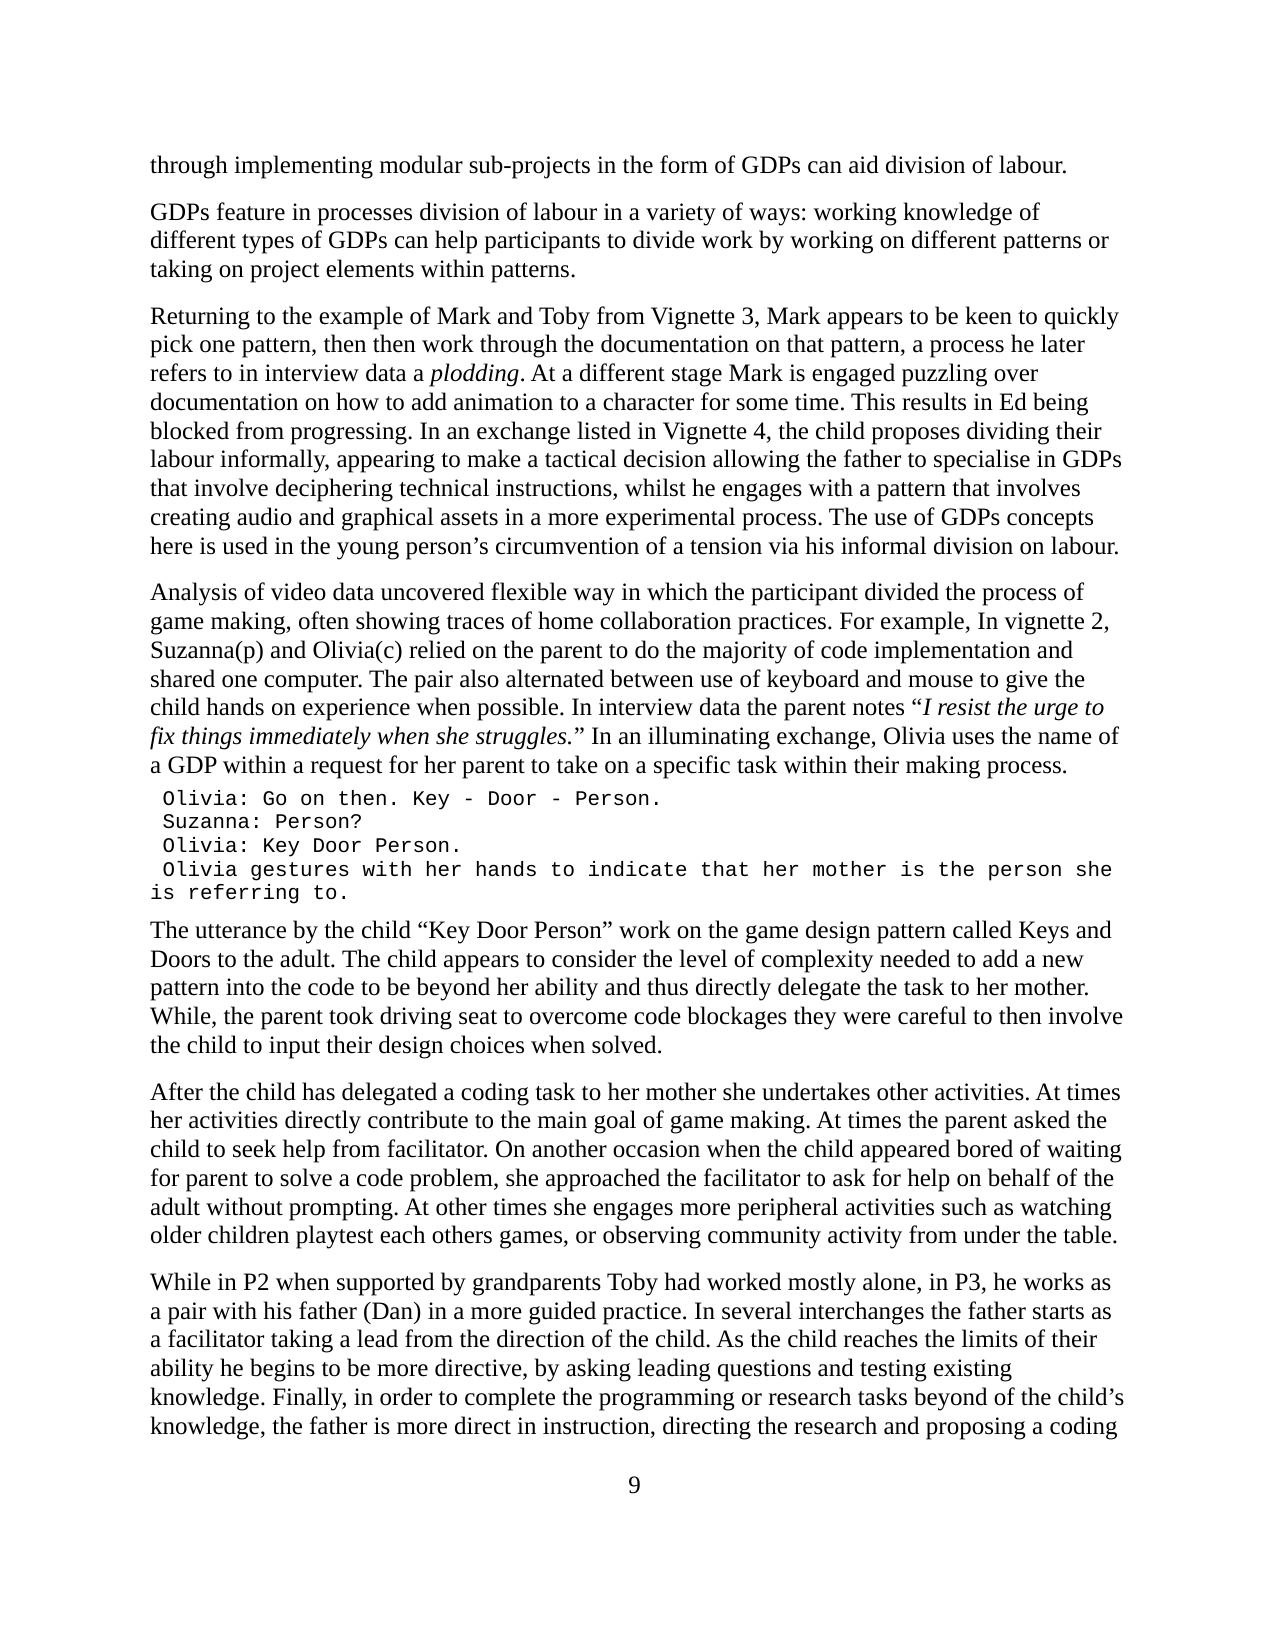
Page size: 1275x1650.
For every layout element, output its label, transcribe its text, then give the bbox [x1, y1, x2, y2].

text GDPs feature in processes division of labour in a variety of ways: working knowledge of different types of GDPs can help participants to divide work by working on different patterns or taking on project elements within patterns. [150, 197, 1125, 283]
text Returning to the example of Mark and Toby from Vignette 3, Mark appears to be keen to quickly pick one pattern, then then work through the documentation on that pattern, a process he later refers to in interview data a plodding. At a different stage Mark is engaged puzzling over documentation on how to add animation to a character for some time. This results in Ed being blocked from progressing. In an exchange listed in Vignette 4, the child proposes dividing their labour informally, appearing to make a tactical decision allowing the father to specialise in GDPs that involve deciphering technical instructions, whilst he engages with a pattern that involves creating audio and graphical assets in a more experimental process. The use of GDPs concepts here is used in the young person’s circumvention of a tension via his informal division on labour. [150, 301, 1125, 559]
text The utterance by the child “Key Door Person” work on the game design pattern called Keys and Doors to the adult. The child appears to consider the level of complexity needed to add a new pattern into the code to be beyond her ability and thus directly delegate the task to her mother. While, the parent took driving seat to overcome code blockages they were careful to then involve the child to input their design choices when solved. [150, 915, 1125, 1059]
text Analysis of video data uncovered flexible way in which the participant divided the process of game making, often showing traces of home collaboration practices. For example, In vignette 2, Suzanna(p) and Olivia(c) relied on the parent to do the majority of code implementation and shared one computer. The pair also alternated between use of keyboard and mouse to give the child hands on experience when possible. In interview data the parent notes “I resist the urge to fix things immediately when she struggles.” In an illuminating exchange, Olivia uses the name of a GDP within a request for her parent to take on a specific task within their making process. [150, 577, 1125, 779]
text While in P2 when supported by grandparents Toby had worked mostly alone, in P3, he works as a pair with his father (Dan) in a more guided practice. In several interchanges the father starts as a facilitator taking a lead from the direction of the child. As the child reaches the limits of their ability he begins to be more directive, by asking leading questions and testing existing knowledge. Finally, in order to complete the programming or research tasks beyond of the child’s knowledge, the father is more direct in instruction, directing the research and proposing a coding [150, 1267, 1125, 1439]
text After the child has delegated a coding task to her mother she undertakes other activities. At times her activities directly contribute to the main goal of game making. At times the parent asked the child to seek help from facilitator. On another occasion when the child appeared bored of waiting for parent to solve a code problem, she approached the facilitator to ask for help on behalf of the adult without prompting. At other times she engages more peripheral activities such as watching older children playtest each others games, or observing community activity from under the table. [150, 1077, 1125, 1249]
text Suzanna: Person? [150, 811, 1125, 835]
text Olivia: Go on then. Key - Door - Person. [150, 788, 1125, 811]
text through implementing modular sub-projects in the form of GDPs can aid division of labour. [150, 150, 1125, 179]
text Olivia: Key Door Person. [150, 835, 1125, 859]
text Olivia gestures with her hands to indicate that her mother is the person she is referring to. [150, 859, 1125, 906]
